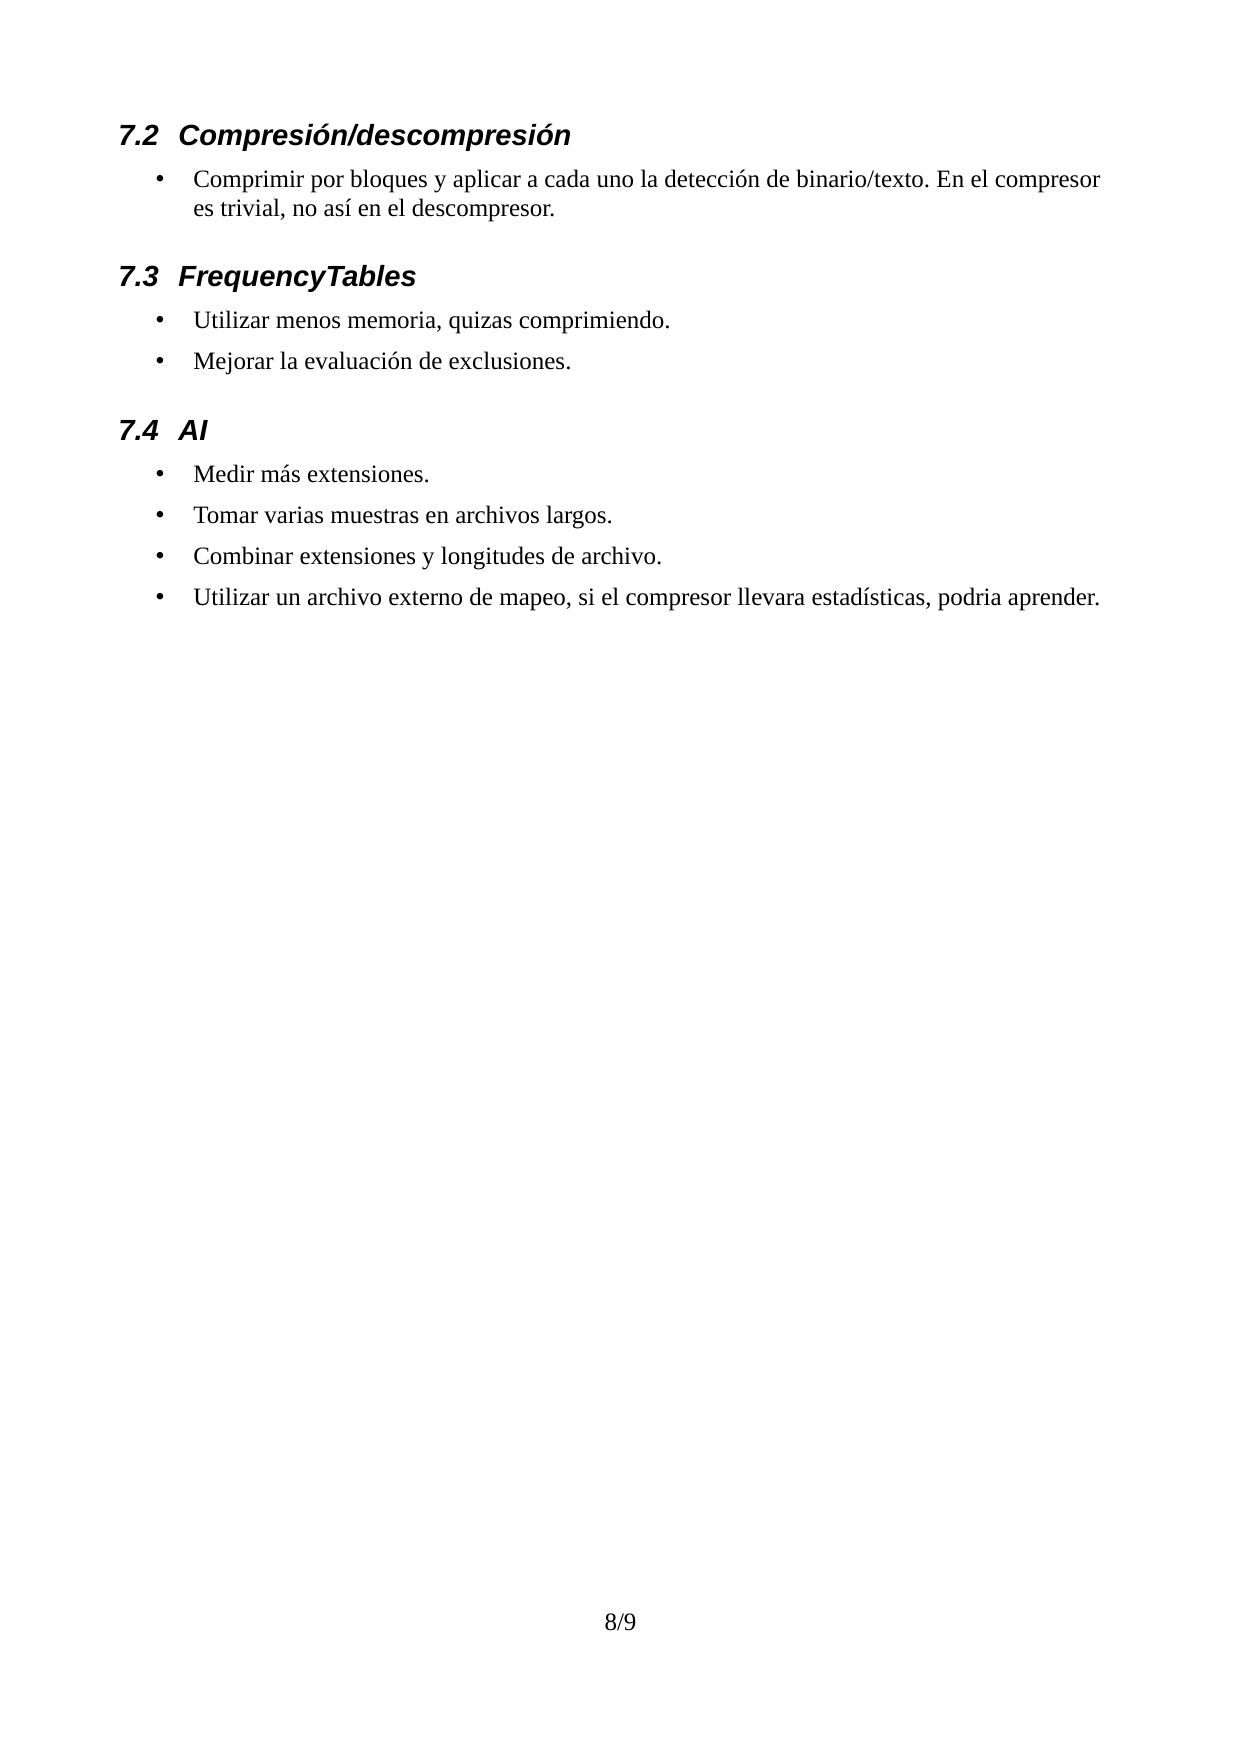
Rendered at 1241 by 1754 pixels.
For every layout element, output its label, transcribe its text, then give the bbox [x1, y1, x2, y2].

list Tomar varias muestras en archivos largos. [156, 500, 1122, 529]
subtitle AI [118, 413, 1122, 446]
list Comprimir por bloques y aplicar a cada uno la detección de binario/texto. En el compresor es trivial, no así en el descompresor. [156, 164, 1122, 222]
list Utilizar menos memoria, quizas comprimiendo. [156, 305, 1122, 334]
list Mejorar la evaluación de exclusiones. [156, 346, 1122, 375]
list Medir más extensiones. [156, 459, 1122, 487]
subtitle FrequencyTables [118, 259, 1122, 293]
list Utilizar un archivo externo de mapeo, si el compresor llevara estadísticas, podria aprender. [156, 582, 1122, 611]
list Combinar extensiones y longitudes de archivo. [156, 541, 1122, 570]
subtitle Compresión/descompresión [118, 118, 1122, 152]
